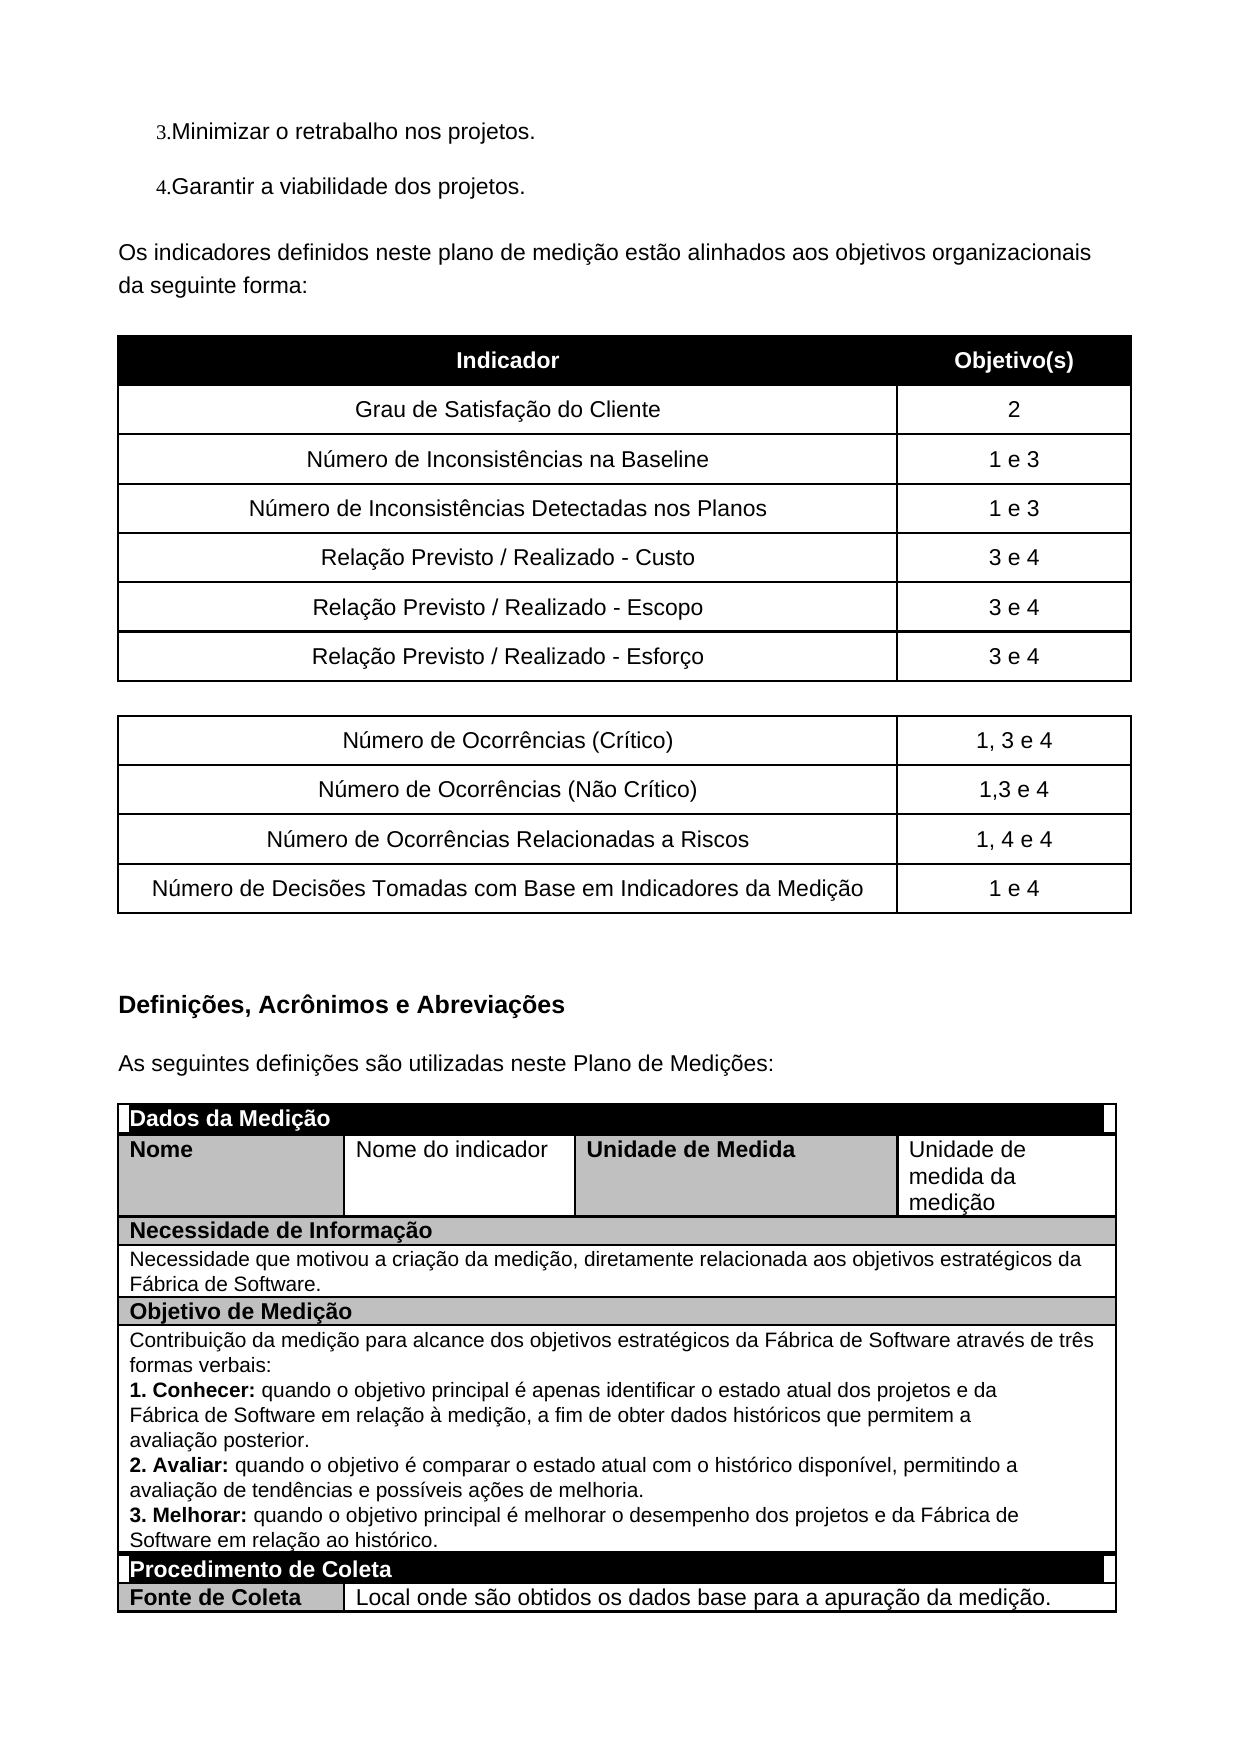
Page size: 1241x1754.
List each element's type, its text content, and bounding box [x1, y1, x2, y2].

text Os indicadores definidos neste plano de medição estão alinhados aos objetivos organizacionais da seguinte forma: [118, 239, 1114, 299]
text As seguintes definições são utilizadas neste Plano de Medições: [118, 1050, 1122, 1077]
table_cell Objetivo de Medição [119, 1298, 1115, 1324]
table_cell 1 e 3 [898, 485, 1130, 532]
table_cell Nome do indicador [345, 1136, 574, 1215]
table_cell Unidade de Medida [576, 1136, 896, 1215]
table_cell Grau de Satisfação do Cliente [119, 386, 896, 433]
table_cell 3 e 4 [898, 633, 1130, 679]
table_cell Número de Ocorrências (Não Crítico) [119, 766, 896, 813]
table_header Número de Ocorrências (Crítico) [119, 717, 896, 764]
table_cell Número de Inconsistências Detectadas nos Planos [119, 485, 896, 532]
subtitle Definições, Acrônimos e Abreviações [118, 990, 1122, 1019]
list Garantir a viabilidade dos projetos. [81, 173, 1122, 199]
table_cell 1,3 e 4 [898, 766, 1130, 813]
list Minimizar o retrabalho nos projetos. [81, 118, 1122, 144]
table_cell 1, 4 e 4 [898, 815, 1130, 862]
table_cell Local onde são obtidos os dados base para a apuração da medição. [345, 1584, 1115, 1610]
table_cell Unidade de medida da medição [899, 1136, 1115, 1215]
table_header Indicador [119, 337, 896, 384]
table_cell Relação Previsto / Realizado - Escopo [119, 583, 896, 630]
table_cell 3 e 4 [898, 583, 1130, 630]
table_cell 2 [898, 386, 1130, 433]
table_cell 1 e 4 [898, 865, 1130, 912]
table_cell Número de Inconsistências na Baseline [119, 435, 896, 482]
table_cell Contribuição da medição para alcance dos objetivos estratégicos da Fábrica de Software através de três formas verbais: 1. Conhecer: quando o objetivo principal é apenas identificar o estado atual dos projetos e da Fábrica de Software em relação à medição, a fim de obter dados históricos que permitem a avaliação posterior. 2. Avaliar: quando o objetivo é comparar o estado atual com o histórico disponível, permitindo a avaliação de tendências e possíveis ações de melhoria. 3. Melhorar: quando o objetivo principal é melhorar o desempenho dos projetos e da Fábrica de Software em relação ao histórico. [119, 1326, 1115, 1551]
table_cell 1 e 3 [898, 435, 1130, 482]
table_cell Número de Ocorrências Relacionadas a Riscos [119, 815, 896, 862]
table_cell Relação Previsto / Realizado - Esforço [119, 633, 896, 679]
table_cell Necessidade que motivou a criação da medição, diretamente relacionada aos objetivos estratégicos da Fábrica de Software. [119, 1246, 1115, 1296]
table_header Objetivo(s) [898, 337, 1130, 384]
table_header 1, 3 e 4 [898, 717, 1130, 764]
table_cell Número de Decisões Tomadas com Base em Indicadores da Medição [119, 865, 896, 912]
table_cell 3 e 4 [898, 534, 1130, 581]
table_cell Fonte de Coleta [119, 1584, 343, 1610]
table_cell Necessidade de Informação [119, 1218, 1115, 1244]
table_cell Nome [119, 1136, 343, 1215]
table_cell Relação Previsto / Realizado - Custo [119, 534, 896, 581]
